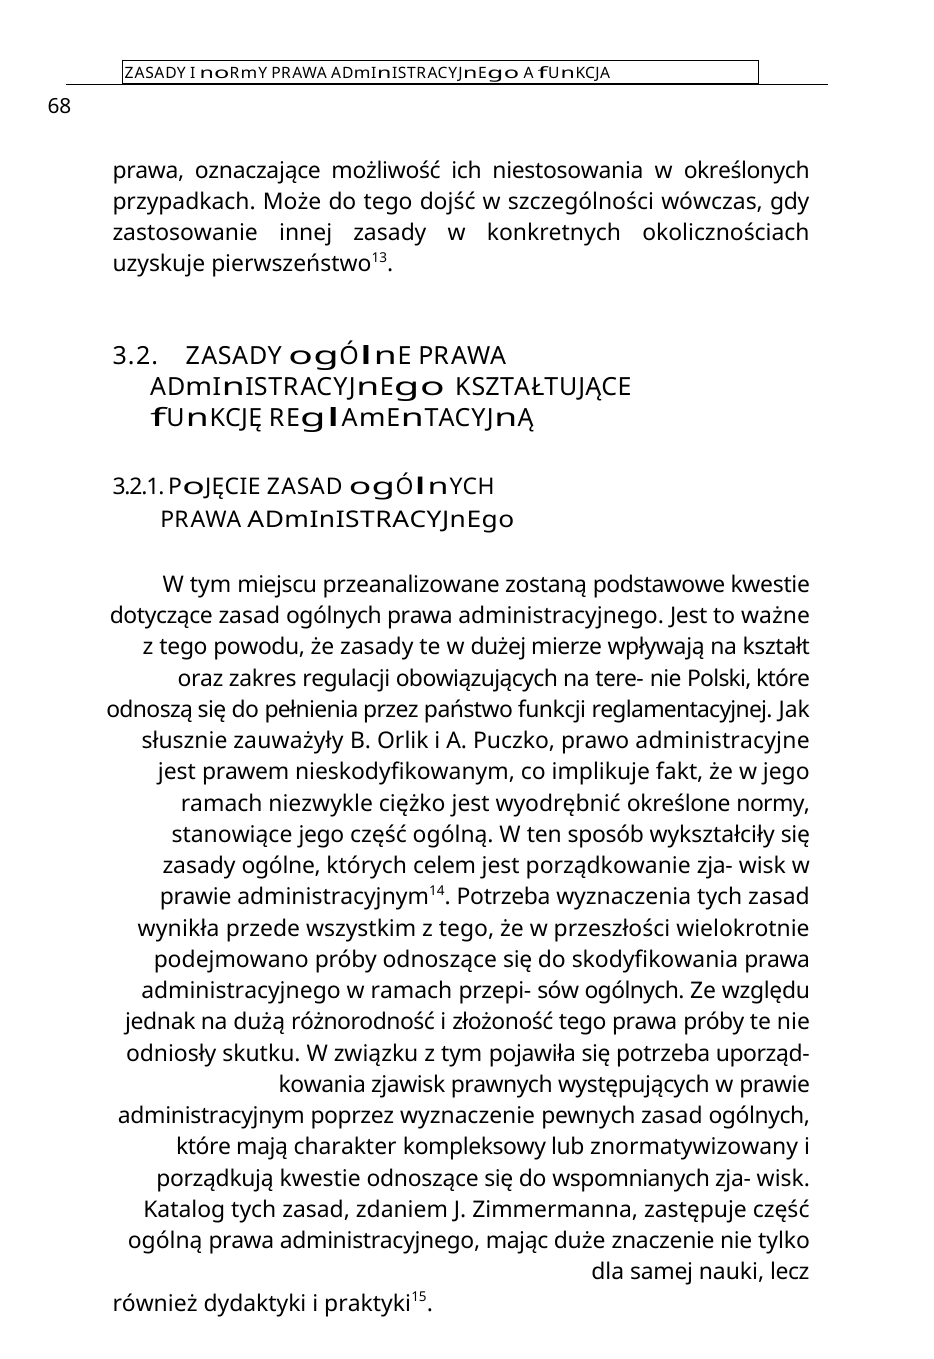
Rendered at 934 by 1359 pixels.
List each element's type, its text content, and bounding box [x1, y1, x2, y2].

text prawa, oznaczające możliwość ich niestosowania w określonych przypadkach. Może do tego dojść w szczególności wówczas, gdy zastosowanie innej zasady w konkretnych okolicznościach uzyskuje pierwszeństwo13. [112, 154, 810, 279]
subtitle ZASADY ogÓlnE PRAWA ADmInISTRACYJnEgo KSZTAŁTUJĄCE fUnKCJĘ REglAmEnTACYJnĄ [112, 339, 743, 433]
text 68 [47, 91, 821, 119]
text również dydaktyki i praktyki15. [112, 1287, 821, 1317]
text W tym miejscu przeanalizowane zostaną podstawowe kwestie dotyczące zasad ogólnych prawa administracyjnego. Jest to ważne z tego powodu, że zasady te w dużej mierze wpływają na kształt oraz zakres regulacji obowiązujących na tere- nie Polski, które odnoszą się do pełnienia przez państwo funkcji reglamentacyjnej. Jak słusznie zauważyły B. Orlik i A. Puczko, prawo administracyjne jest prawem nieskodyfikowanym, co implikuje fakt, że w jego ramach niezwykle ciężko jest wyodrębnić określone normy, stanowiące jego część ogólną. W ten sposób wykształciły się zasady ogólne, których celem jest porządkowanie zja- wisk w prawie administracyjnym14. Potrzeba wyznaczenia tych zasad wynikła przede wszystkim z tego, że w przeszłości wielokrotnie podejmowano próby odnoszące się do skodyfikowania prawa administracyjnego w ramach przepi- sów ogólnych. Ze względu jednak na dużą różnorodność i złożoność tego prawa próby te nie odniosły skutku. W związku z tym pojawiła się potrzeba uporząd- kowania zjawisk prawnych występujących w prawie administracyjnym poprzez wyznaczenie pewnych zasad ogólnych, które mają charakter kompleksowy lub znormatywizowany i porządkują kwestie odnoszące się do wspomnianych zja- wisk. Katalog tych zasad, zdaniem J. Zimmermanna, zastępuje część ogólną prawa administracyjnego, mając duże znaczenie nie tylko dla samej nauki, lecz [99, 568, 810, 1287]
list PoJĘCIE ZASAD ogÓlnYCH PRAWA ADmInISTRACYJnEgo [112, 470, 566, 534]
